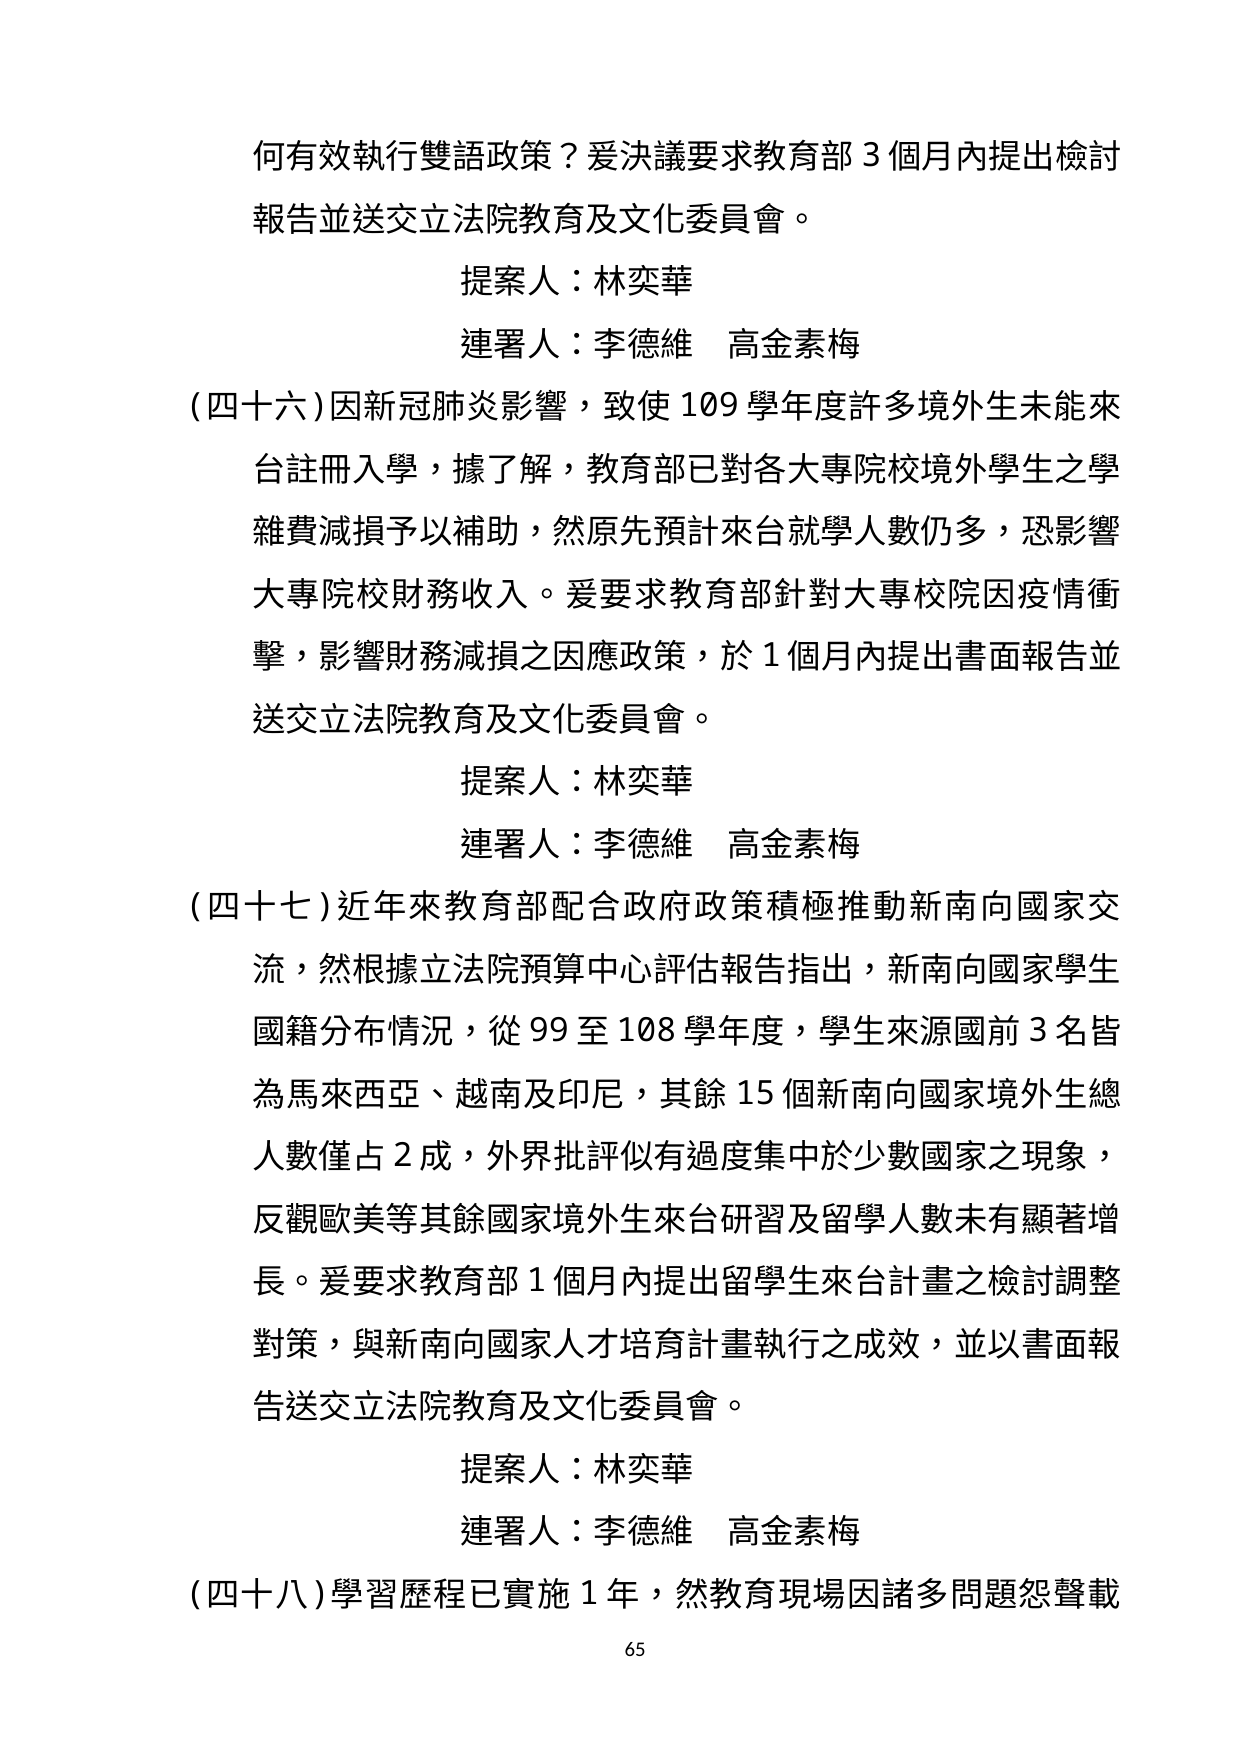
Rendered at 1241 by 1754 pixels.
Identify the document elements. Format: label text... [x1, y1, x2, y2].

text 連署人：李德維 高金素梅 [460, 300, 1122, 362]
text (四十七)近年來教育部配合政府政策積極推動新南向國家交流，然根據立法院預算中心評估報告指出，新南向國家學生國籍分布情況，從99至108學年度，學生來源國前3名皆為馬來西亞、越南及印尼，其餘15個新南向國家境外生總人數僅占2成，外界批評似有過度集中於少數國家之現象，反觀歐美等其餘國家境外生來台研習及留學人數未有顯著增長。爰要求教育部1個月內提出留學生來台計畫之檢討調整對策，與新南向國家人才培育計畫執行之成效，並以書面報告送交立法院教育及文化委員會。 [185, 862, 1122, 1425]
text (四十八)學習歷程已實施1年，然教育現場因諸多問題怨聲載 [185, 1550, 1122, 1612]
text 提案人：林奕華 [460, 237, 1122, 300]
text 提案人：林奕華 [460, 737, 1122, 800]
text 連署人：李德維 高金素梅 [460, 800, 1122, 862]
text 何有效執行雙語政策？爰決議要求教育部3個月內提出檢討報告並送交立法院教育及文化委員會。 [185, 112, 1122, 237]
text (四十六)因新冠肺炎影響，致使109學年度許多境外生未能來台註冊入學，據了解，教育部已對各大專院校境外學生之學雜費減損予以補助，然原先預計來台就學人數仍多，恐影響大專院校財務收入。爰要求教育部針對大專校院因疫情衝擊，影響財務減損之因應政策，於1個月內提出書面報告並送交立法院教育及文化委員會。 [185, 362, 1122, 737]
text 提案人：林奕華 [460, 1425, 1122, 1487]
text 連署人：李德維 高金素梅 [460, 1487, 1122, 1550]
